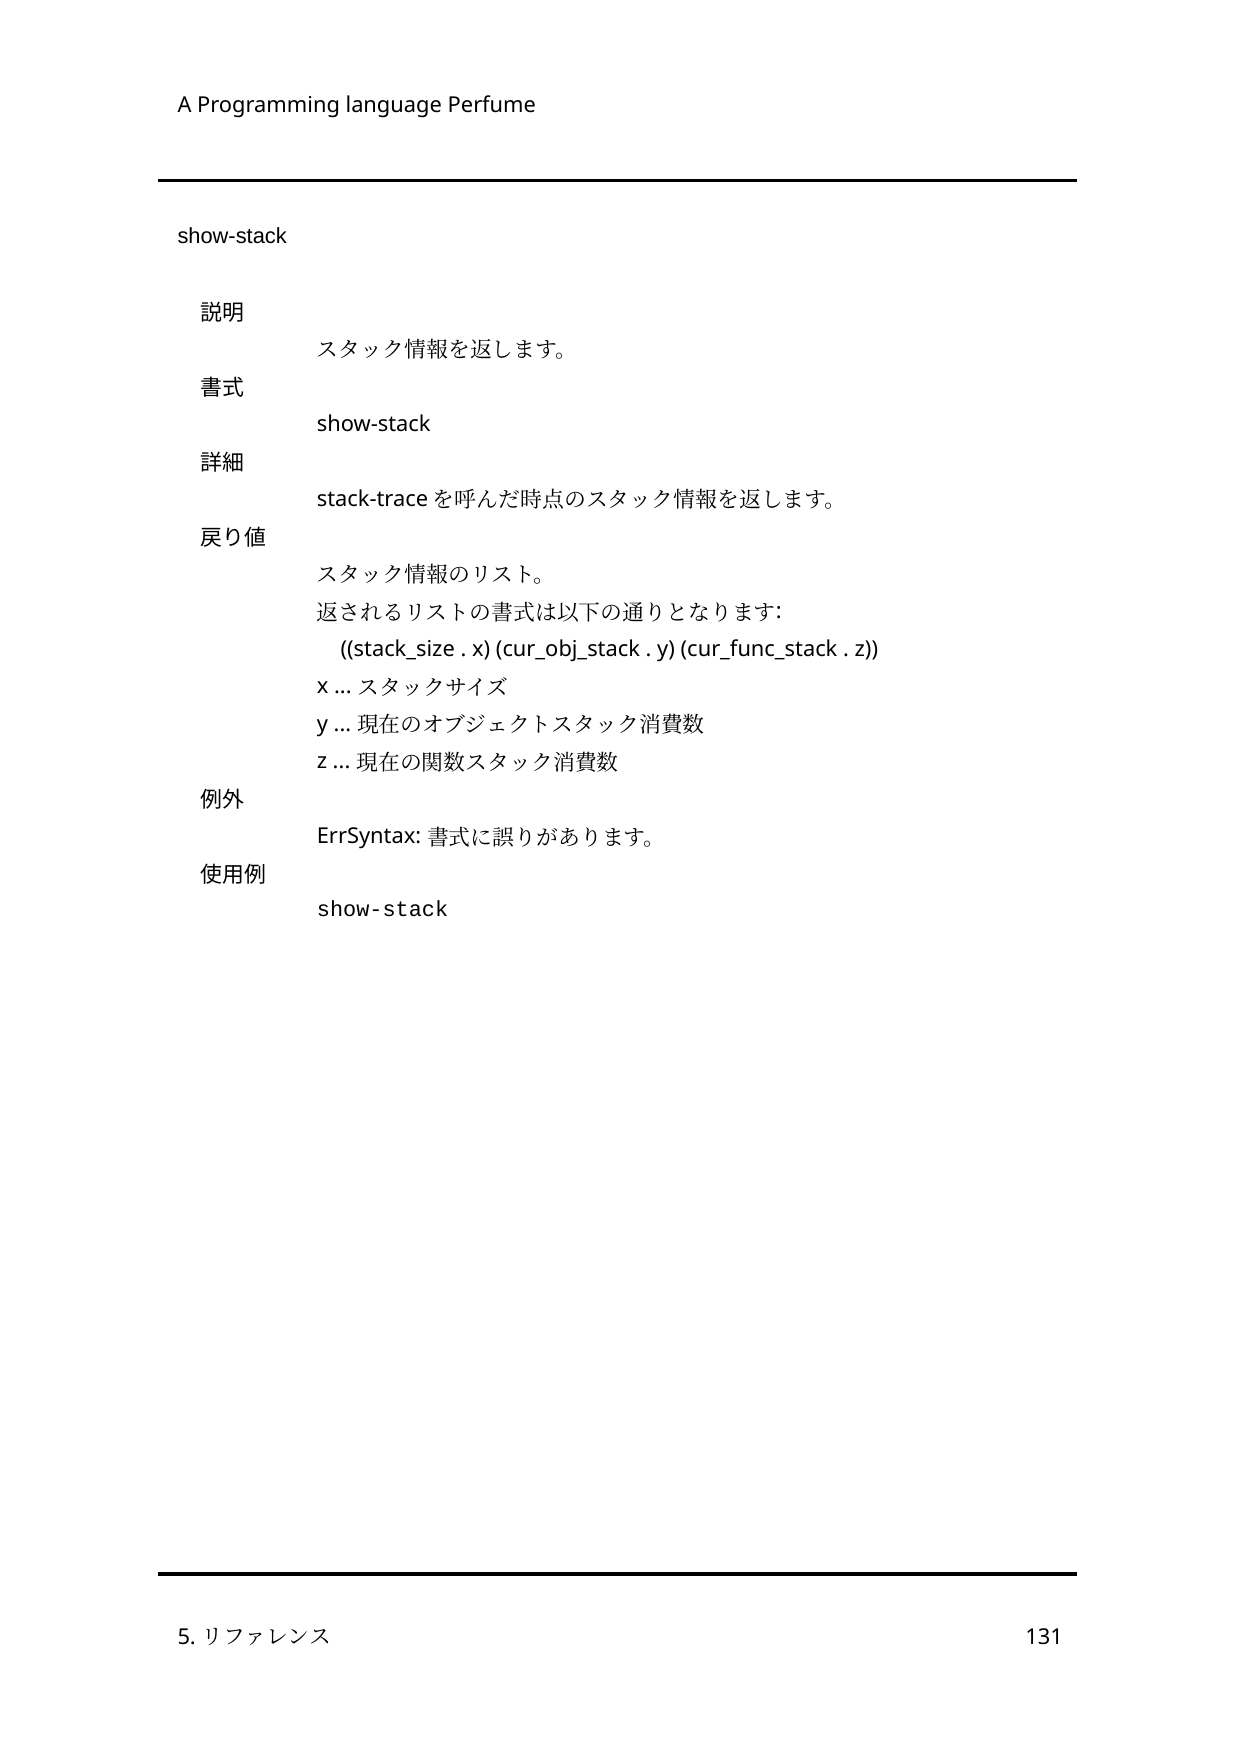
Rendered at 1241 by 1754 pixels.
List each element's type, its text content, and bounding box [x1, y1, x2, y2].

table_cell stack-traceを呼んだ時点のスタック情報を返します。 [317, 442, 1063, 517]
table_cell 例外 [200, 779, 317, 854]
table_cell スタック情報のリスト。 返されるリストの書式は以下の通りとなります: ((stack_size . x) (cur_obj_stack . y) (cur_func_stack . z)) x ... スタックサイズ y ... 現在のオブジェクトスタック消費数 z ... 現在の関数スタック消費数 [317, 517, 1063, 779]
table_header スタック情報を返します。 [317, 292, 1063, 367]
table_header 説明 [200, 292, 317, 367]
table_cell show-stack [317, 367, 1063, 442]
table_cell ErrSyntax: 書式に誤りがあります。 [317, 779, 1063, 854]
subtitle show-stack [177, 217, 1063, 254]
table_cell 使用例 [200, 854, 317, 929]
table_cell 書式 [200, 367, 317, 442]
table_cell 詳細 [200, 442, 317, 517]
table_cell show-stack [317, 854, 1063, 929]
table_cell 戻り値 [200, 517, 317, 779]
